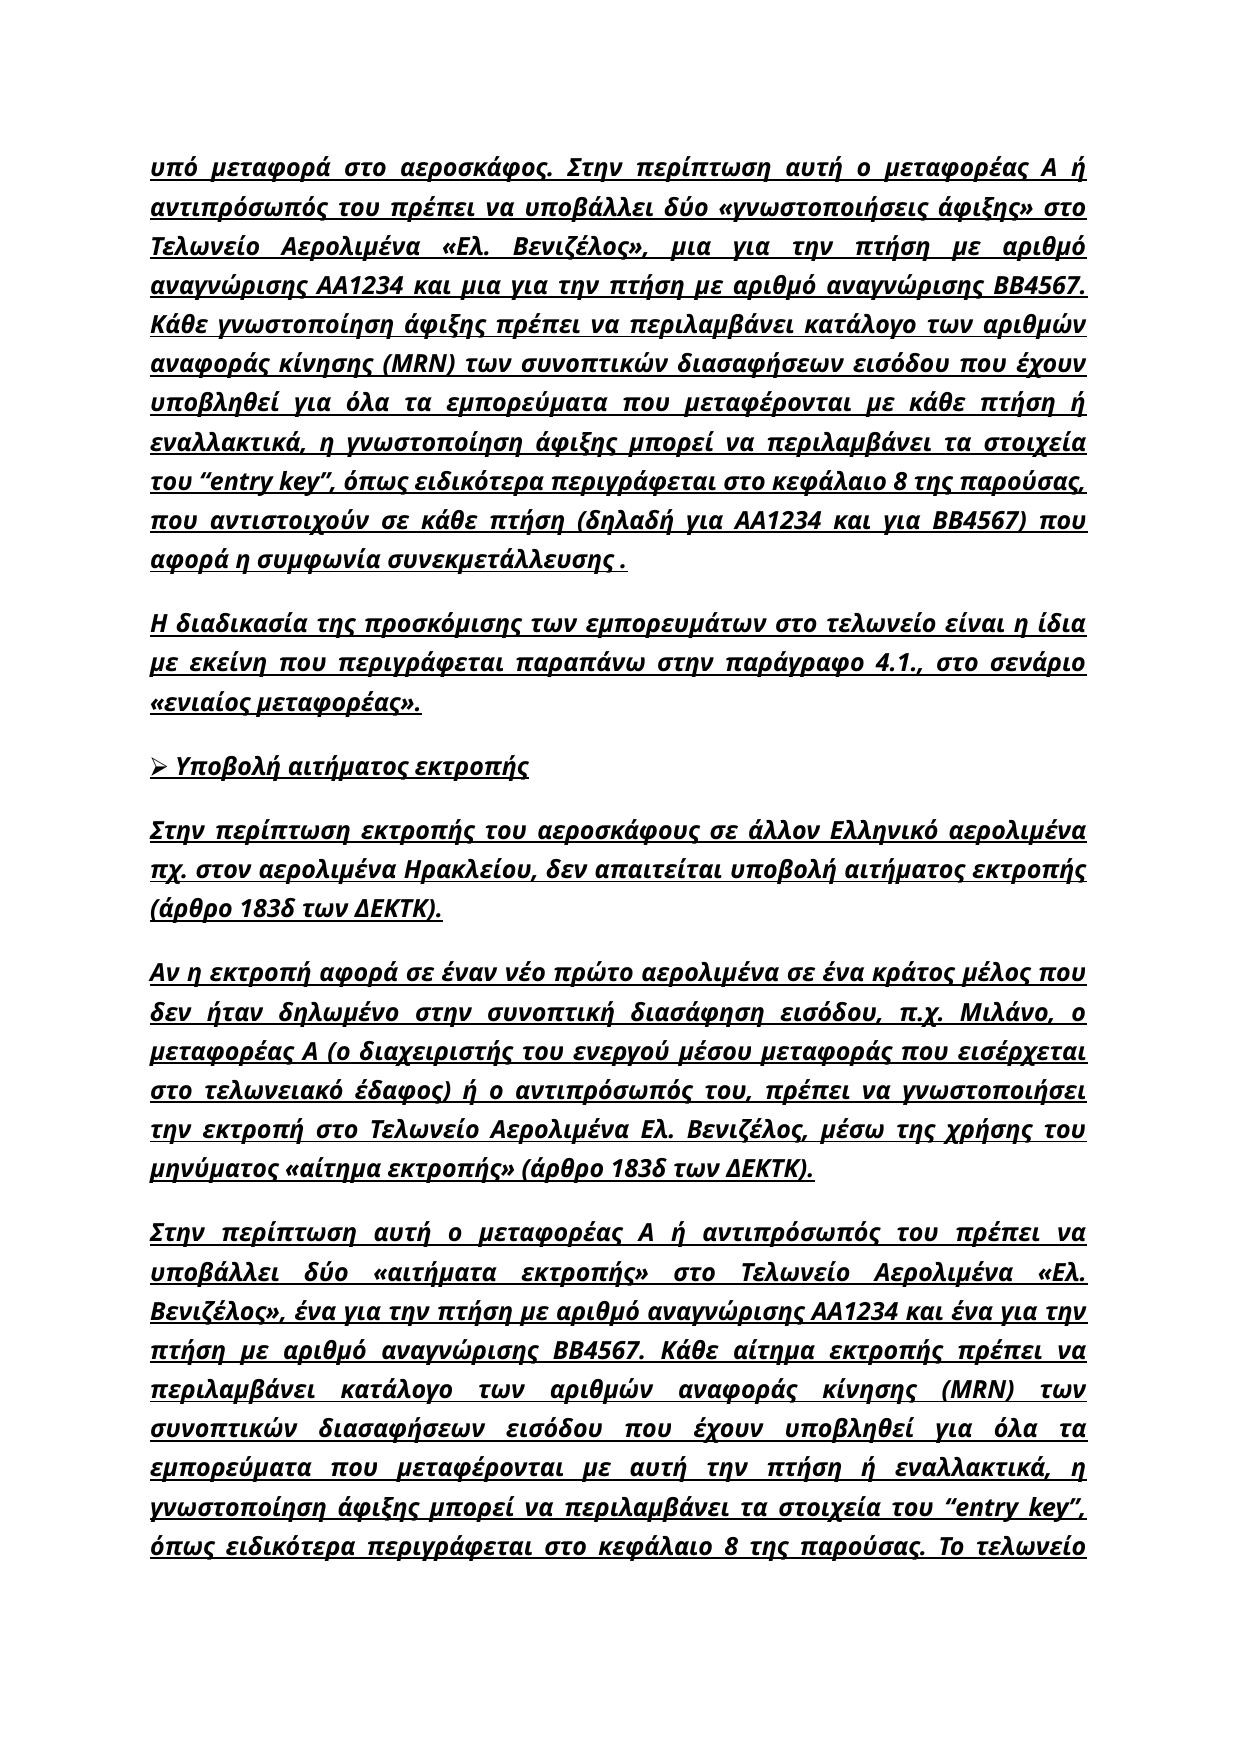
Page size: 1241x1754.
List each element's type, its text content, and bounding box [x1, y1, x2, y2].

text Στην περίπτωση εκτροπής του αεροσκάφους σε άλλον Ελληνικό αερολιμένα πχ. στον αερολιμένα Ηρακλείου, δεν απαιτείται υποβολή αιτήματος εκτροπής (άρθρο 183δ των ΔΕΚΤΚ). [150, 812, 1090, 925]
text Αν η εκτροπή αφορά σε έναν νέο πρώτο αερολιμένα σε ένα κράτος μέλος που δεν ήταν δηλωμένο στην συνοπτική διασάφηση εισόδου, π.χ. Μιλάνο, ο μεταφορέας Α (ο διαχειριστής του ενεργού μέσου μεταφοράς που εισέρχεται στο τελωνειακό έδαφος) ή ο αντιπρόσωπός του, πρέπει να γνωστοποιήσει την εκτροπή στο Τελωνείο Αερολιμένα Ελ. Βενιζέλος, μέσω της χρήσης του μηνύματος «αίτημα εκτροπής» (άρθρο 183δ των ΔΕΚΤΚ). [150, 955, 1090, 1185]
text ⮚ Υποβολή αιτήματος εκτροπής [150, 748, 1090, 782]
text Στην περίπτωση αυτή ο μεταφορέας Α ή αντιπρόσωπός του πρέπει να υποβάλλει δύο «αιτήματα εκτροπής» στο Τελωνείο Αερολιμένα «Ελ. Βενιζέλος», ένα για την πτήση με αριθμό αναγνώρισης ΑΑ1234 και ένα για την πτήση με αριθμό αναγνώρισης ΒΒ4567. Κάθε αίτημα εκτροπής πρέπει να περιλαμβάνει κατάλογο των αριθμών αναφοράς κίνησης (MRN) των συνοπτικών διασαφήσεων εισόδου που έχουν υποβληθεί για όλα τα εμπορεύματα που μεταφέρονται με αυτή την πτήση ή εναλλακτικά, η γνωστοποίηση άφιξης μπορεί να περιλαμβάνει τα στοιχεία του “entry key”, όπως ειδικότερα περιγράφεται στο κεφάλαιο 8 της παρούσας. Το τελωνείο [150, 1215, 1090, 1562]
text υπό μεταφορά στο αεροσκάφος. Στην περίπτωση αυτή ο μεταφορέας Α ή αντιπρόσωπός του πρέπει να υποβάλλει δύο «γνωστοποιήσεις άφιξης» στο Τελωνείο Αερολιμένα «Ελ. Βενιζέλος», μια για την πτήση με αριθμό αναγνώρισης ΑΑ1234 και μια για την πτήση με αριθμό αναγνώρισης ΒΒ4567. Κάθε γνωστοποίηση άφιξης πρέπει να περιλαμβάνει κατάλογο των αριθμών αναφοράς κίνησης (MRN) των συνοπτικών διασαφήσεων εισόδου που έχουν υποβληθεί για όλα τα εμπορεύματα που μεταφέρονται με κάθε πτήση ή εναλλακτικά, η γνωστοποίηση άφιξης μπορεί να περιλαμβάνει τα στοιχεία του “entry key”, όπως ειδικότερα περιγράφεται στο κεφάλαιο 8 της παρούσας, που αντιστοιχούν σε κάθε πτήση (δηλαδή για ΑΑ1234 και για ΒΒ4567) που αφορά η συμφωνία συνεκμετάλλευσης . [150, 150, 1090, 576]
text Η διαδικασία της προσκόμισης των εμπορευμάτων στο τελωνείο είναι η ίδια με εκείνη που περιγράφεται παραπάνω στην παράγραφο 4.1., στο σενάριο «ενιαίος μεταφορέας». [150, 606, 1090, 718]
